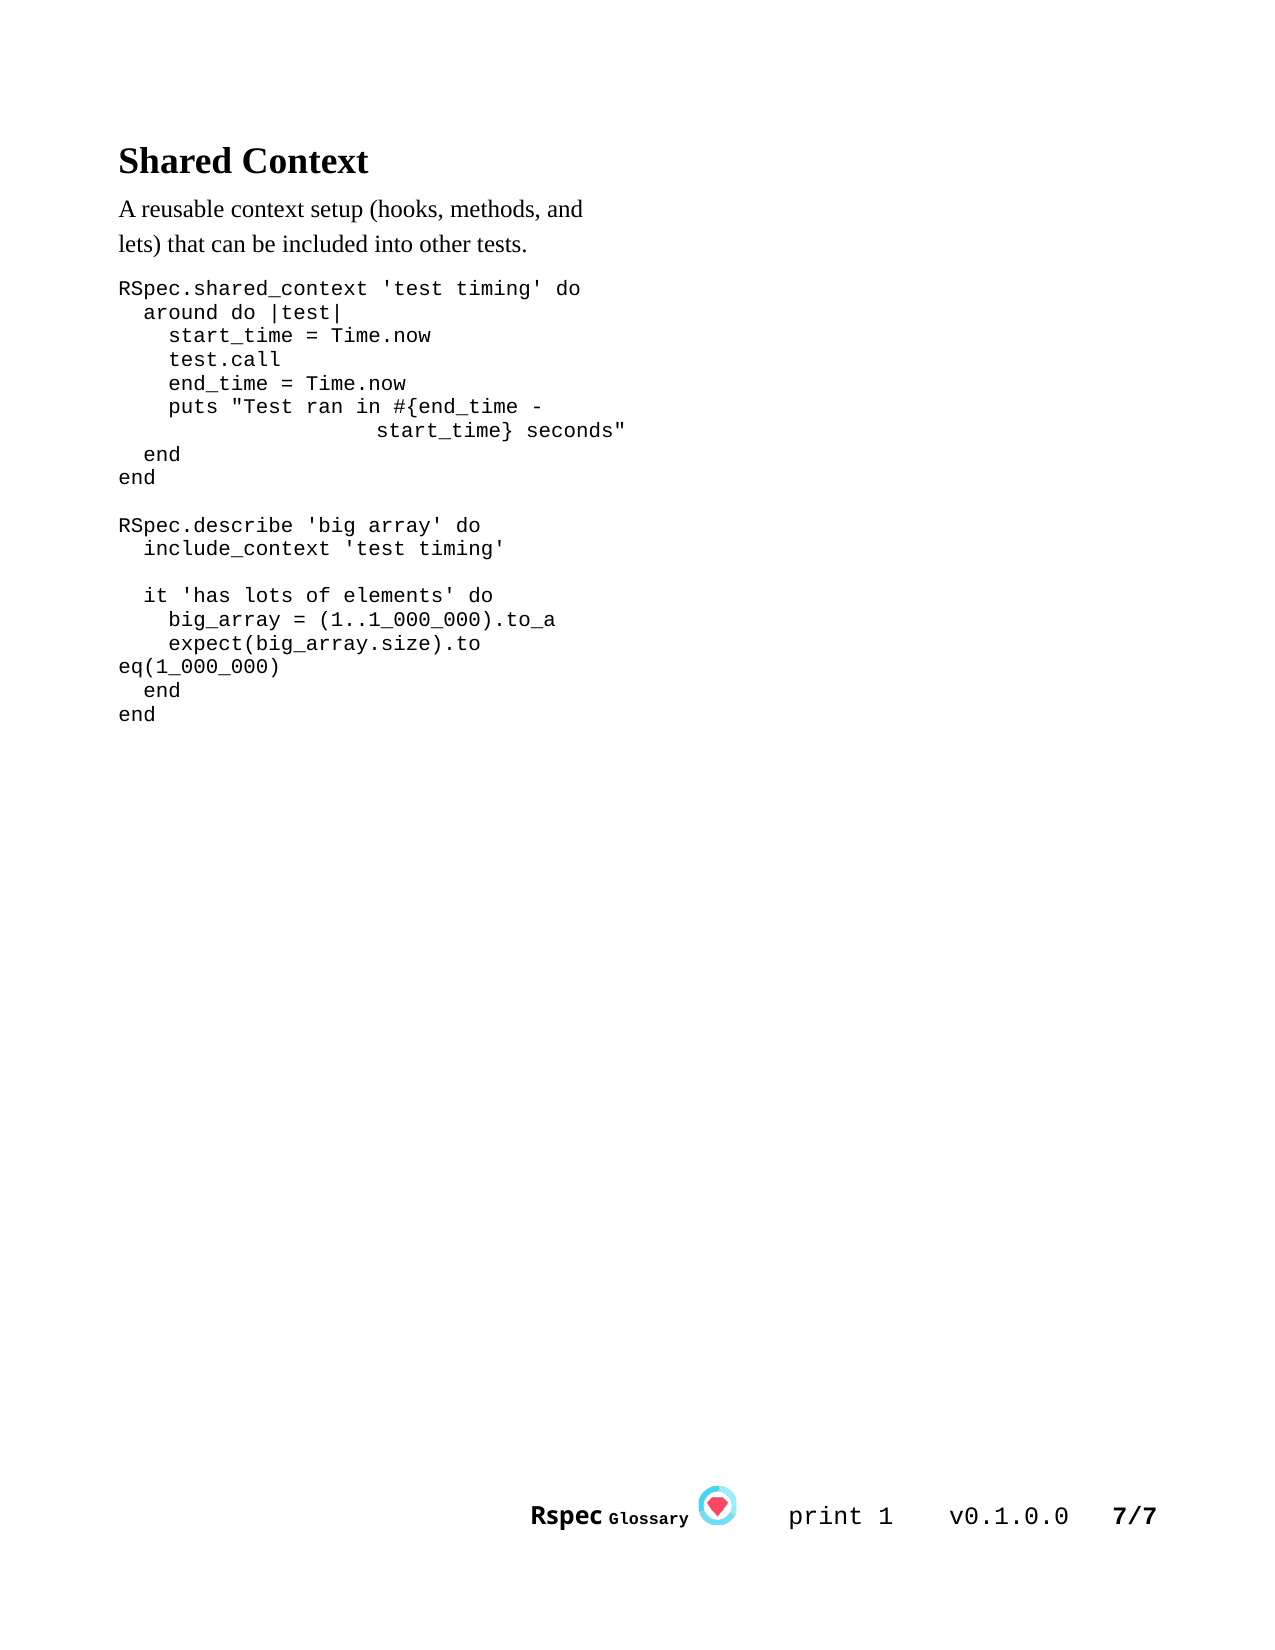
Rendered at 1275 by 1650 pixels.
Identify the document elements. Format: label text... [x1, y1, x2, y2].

text start_time} seconds" [118, 420, 626, 444]
text it 'has lots of elements' do [118, 586, 626, 609]
text end_time = Time.now [118, 373, 626, 396]
text include_context 'test timing' [118, 538, 626, 562]
text A reusable context setup (hooks, methods, and lets) that can be included into other tests. [118, 194, 626, 258]
text end [118, 467, 626, 491]
picture [698, 1486, 737, 1525]
text around do |test| [118, 302, 626, 325]
text start_time = Time.now [118, 325, 626, 349]
text puts "Test ran in #{end_time - [118, 396, 626, 420]
text big_array = (1..1_000_000).to_a [118, 609, 626, 633]
text end [118, 444, 626, 467]
text expect(big_array.size).to eq(1_000_000) [118, 633, 626, 680]
text RSpec.shared_context 'test timing' do [118, 278, 626, 302]
text test.call [118, 349, 626, 373]
text end [118, 680, 626, 704]
text end [118, 704, 626, 727]
subtitle Shared Context [118, 139, 626, 182]
text RSpec.describe 'big array' do [118, 514, 626, 538]
